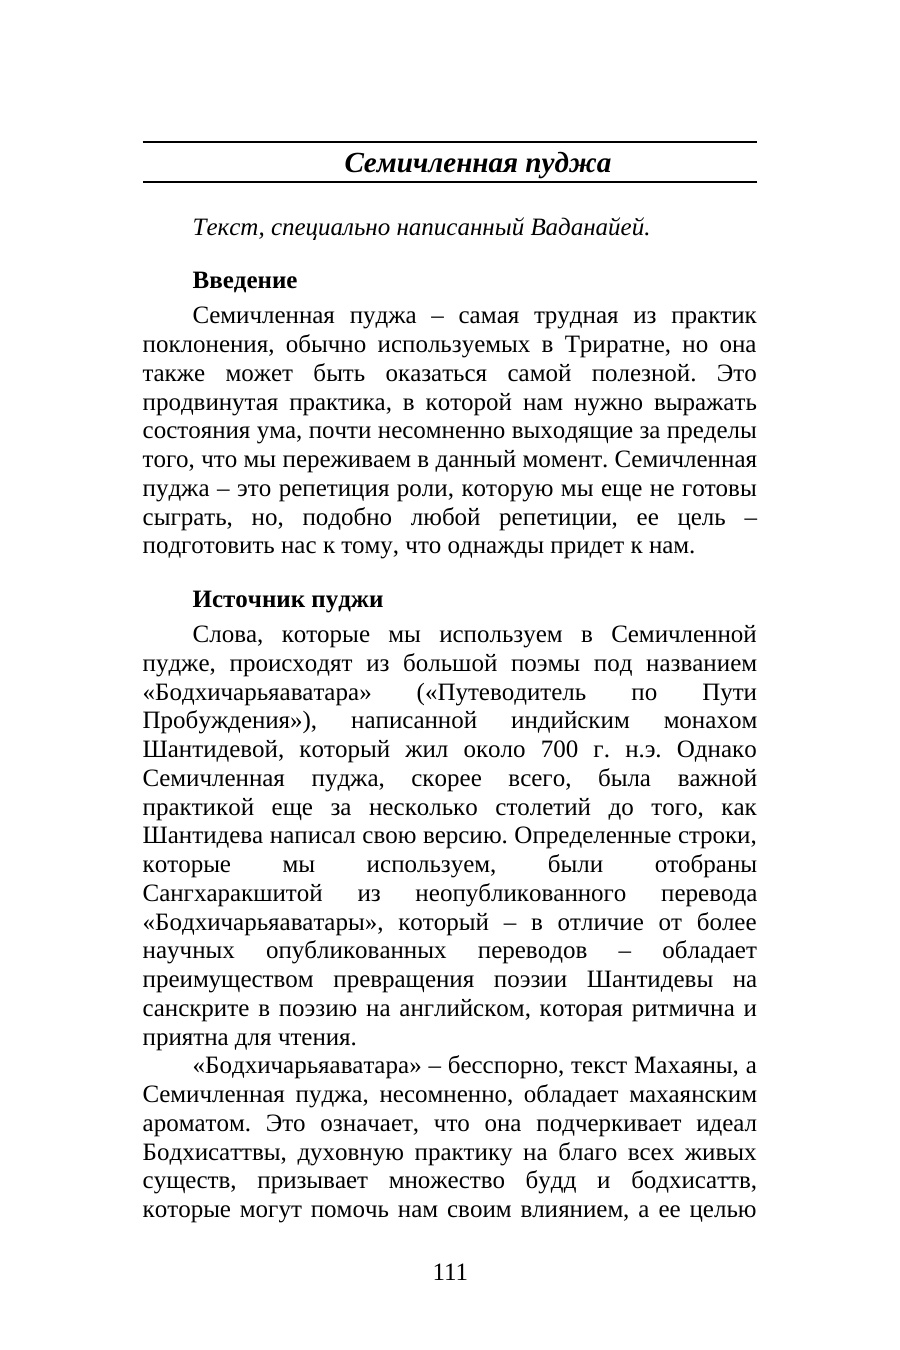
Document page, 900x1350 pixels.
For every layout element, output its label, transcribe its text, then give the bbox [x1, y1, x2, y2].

text Семичленная пуджа – самая трудная из практик поклонения, обычно используемых в Триратне, но она также может быть оказаться самой полезной. Это продвинутая практика, в которой нам нужно выражать состояния ума, почти несомненно выходящие за пределы того, что мы переживаем в данный момент. Семичленная пуджа – это репетиция роли, которую мы еще не готовы сыграть, но, подобно любой репетиции, ее цель – подготовить нас к тому, что однажды придет к нам. [142, 301, 757, 559]
subtitle Введение [142, 266, 757, 294]
text Текст, специально написанный Ваданайей. [142, 212, 757, 241]
text Семичленная пуджа [142, 142, 757, 183]
text «Бодхичарьяаватара» – бесспорно, текст Махаяны, а Семичленная пуджа, несомненно, обладает махаянским ароматом. Это означает, что она подчеркивает идеал Бодхисаттвы, духовную практику на благо всех живых существ, призывает множество будд и бодхисаттв, которые могут помочь нам своим влиянием, а ее целью [142, 1051, 757, 1223]
subtitle Источник пуджи [142, 584, 757, 613]
text Слова, которые мы используем в Семичленной пудже, происходят из большой поэмы под названием «Бодхичарьяаватара» («Путеводитель по Пути Пробуждения»), написанной индийским монахом Шантидевой, который жил около 700 г. н.э. Однако Семичленная пуджа, скорее всего, была важной практикой еще за несколько столетий до того, как Шантидева написал свою версию. Определенные строки, которые мы используем, были отобраны Сангхаракшитой из неопубликованного перевода «Бодхичарьяаватары», который – в отличие от более научных опубликованных переводов – обладает преимуществом превращения поэзии Шантидевы на санскрите в поэзию на английском, которая ритмична и приятна для чтения. [142, 619, 757, 1051]
